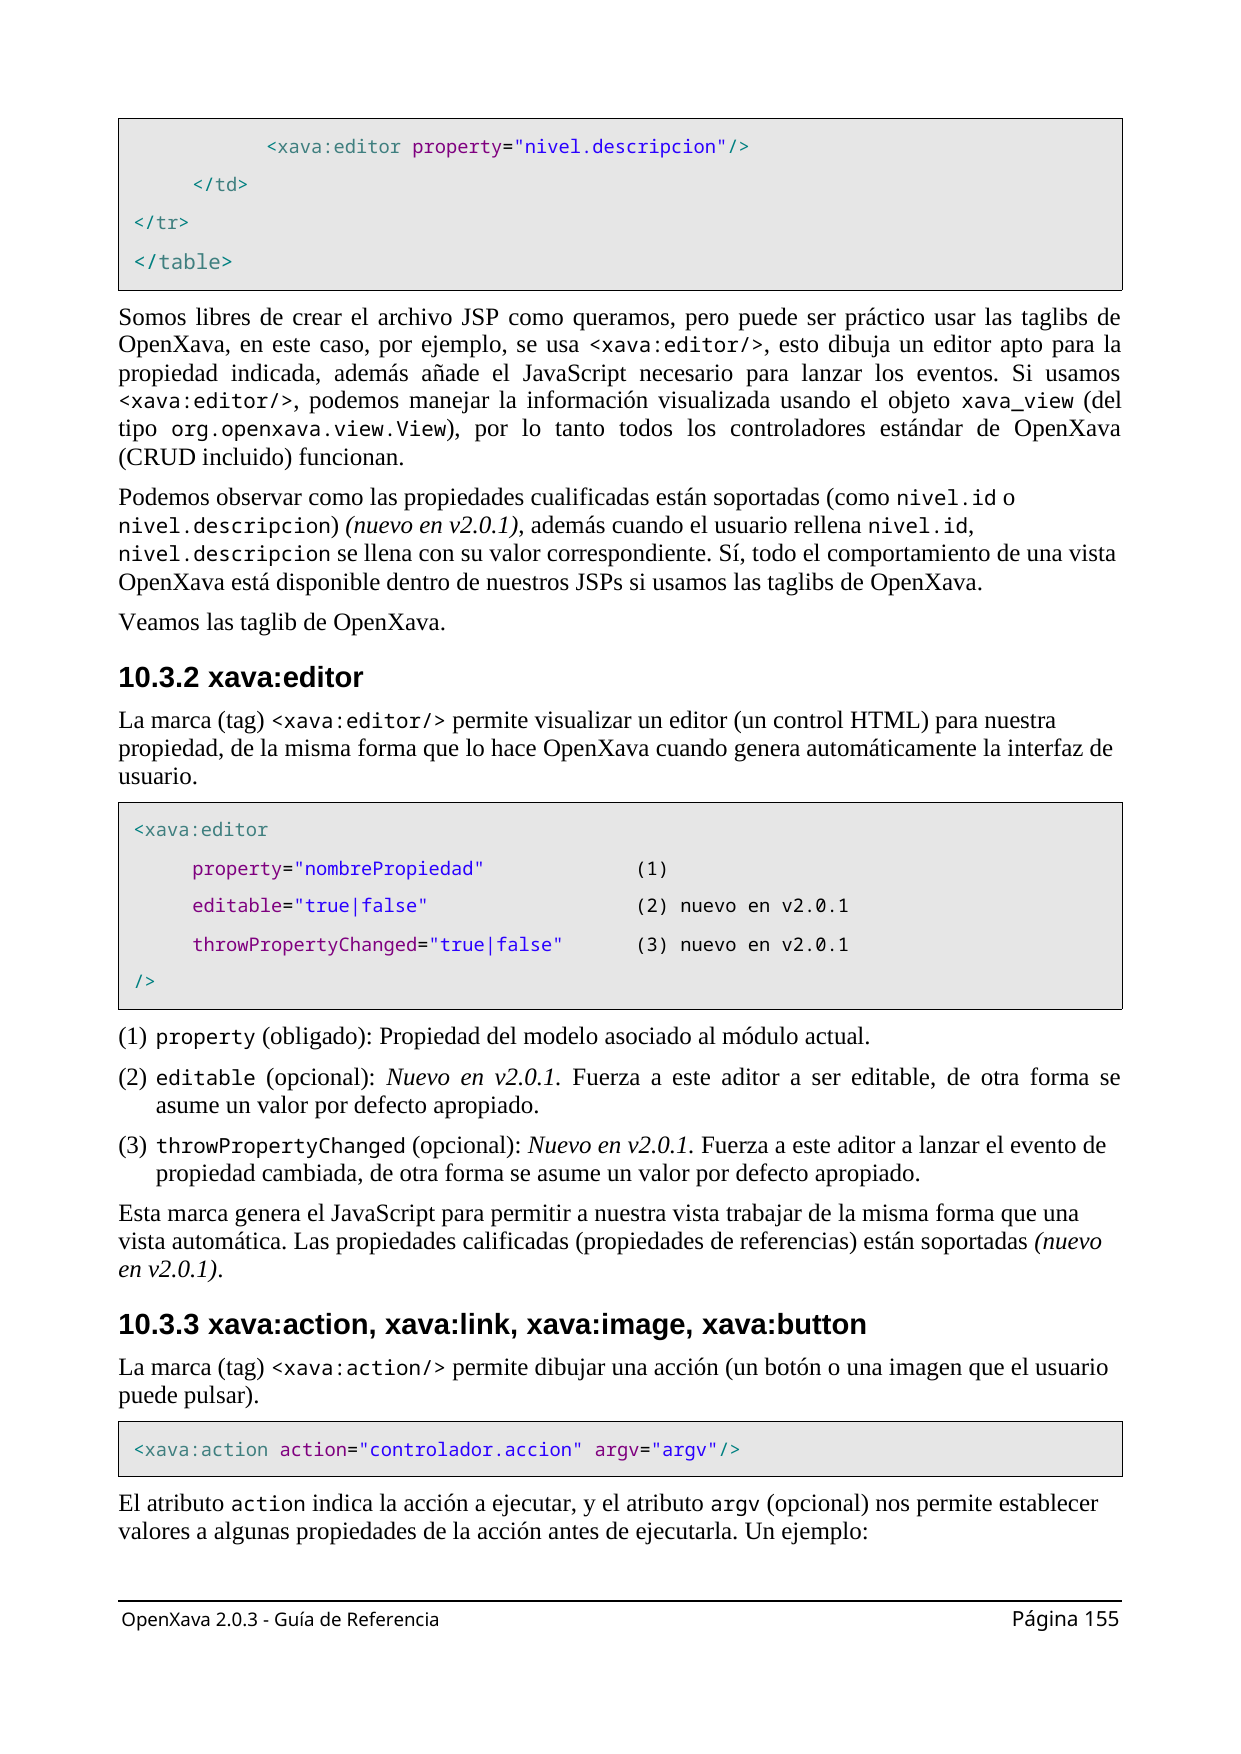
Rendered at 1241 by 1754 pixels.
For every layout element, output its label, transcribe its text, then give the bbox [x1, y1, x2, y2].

text <xava:editor [119, 803, 1122, 840]
text <xava:editor property="nivel.descripcion"/> [119, 119, 1122, 156]
text </table> [119, 232, 1122, 290]
list editable (opcional): Nuevo en v2.0.1. Fuerza a este aditor a ser editable, de otra forma se asume un valor por defecto apropiado. [118, 1063, 1122, 1118]
text Somos libres de crear el archivo JSP como queramos, pero puede ser práctico usar las taglibs de OpenXava, en este caso, por ejemplo, se usa <xava:editor/>, esto dibuja un editor apto para la propiedad indicada, además añade el JavaScript necesario para lanzar los eventos. Si usamos <xava:editor/>, podemos manejar la información visualizada usando el objeto xava_view (del tipo org.openxava.view.View), por lo tanto todos los controladores estándar de OpenXava (CRUD incluido) funcionan. [118, 303, 1122, 471]
text El atributo action indica la acción a ejecutar, y el atributo argv (opcional) nos permite establecer valores a algunas propiedades de la acción antes de ejecutarla. Un ejemplo: [118, 1489, 1122, 1545]
text </tr> [119, 194, 1122, 232]
text </td> [119, 156, 1122, 194]
text /> [119, 954, 1122, 1009]
subtitle xava:action, xava:link, xava:image, xava:button [118, 1308, 1122, 1340]
text Podemos observar como las propiedades cualificadas están soportadas (como nivel.id o nivel.descripcion) (nuevo en v2.0.1), además cuando el usuario rellena nivel.id, nivel.descripcion se llena con su valor correspondiente. Sí, todo el comportamiento de una vista OpenXava está disponible dentro de nuestros JSPs si usamos las taglibs de OpenXava. [118, 483, 1122, 595]
text Esta marca genera el JavaScript para permitir a nuestra vista trabajar de la misma forma que una vista automática. Las propiedades calificadas (propiedades de referencias) están soportadas (nuevo en v2.0.1). [118, 1199, 1122, 1283]
text <xava:action action="controlador.accion" argv="argv"/> [119, 1422, 1122, 1476]
text La marca (tag) <xava:action/> permite dibujar una acción (un botón o una imagen que el usuario puede pulsar). [118, 1353, 1122, 1409]
text editable="true|false" (2) nuevo en v2.0.1 [119, 878, 1122, 916]
list property (obligado): Propiedad del modelo asociado al módulo actual. [118, 1022, 1122, 1050]
text throwPropertyChanged="true|false" (3) nuevo en v2.0.1 [119, 916, 1122, 954]
list throwPropertyChanged (opcional): Nuevo en v2.0.1. Fuerza a este aditor a lanzar el evento de propiedad cambiada, de otra forma se asume un valor por defecto apropiado. [118, 1131, 1122, 1187]
text La marca (tag) <xava:editor/> permite visualizar un editor (un control HTML) para nuestra propiedad, de la misma forma que lo hace OpenXava cuando genera automáticamente la interfaz de usuario. [118, 706, 1122, 789]
text Veamos las taglib de OpenXava. [118, 608, 1122, 636]
subtitle xava:editor [118, 661, 1122, 693]
text property="nombrePropiedad" (1) [119, 840, 1122, 878]
